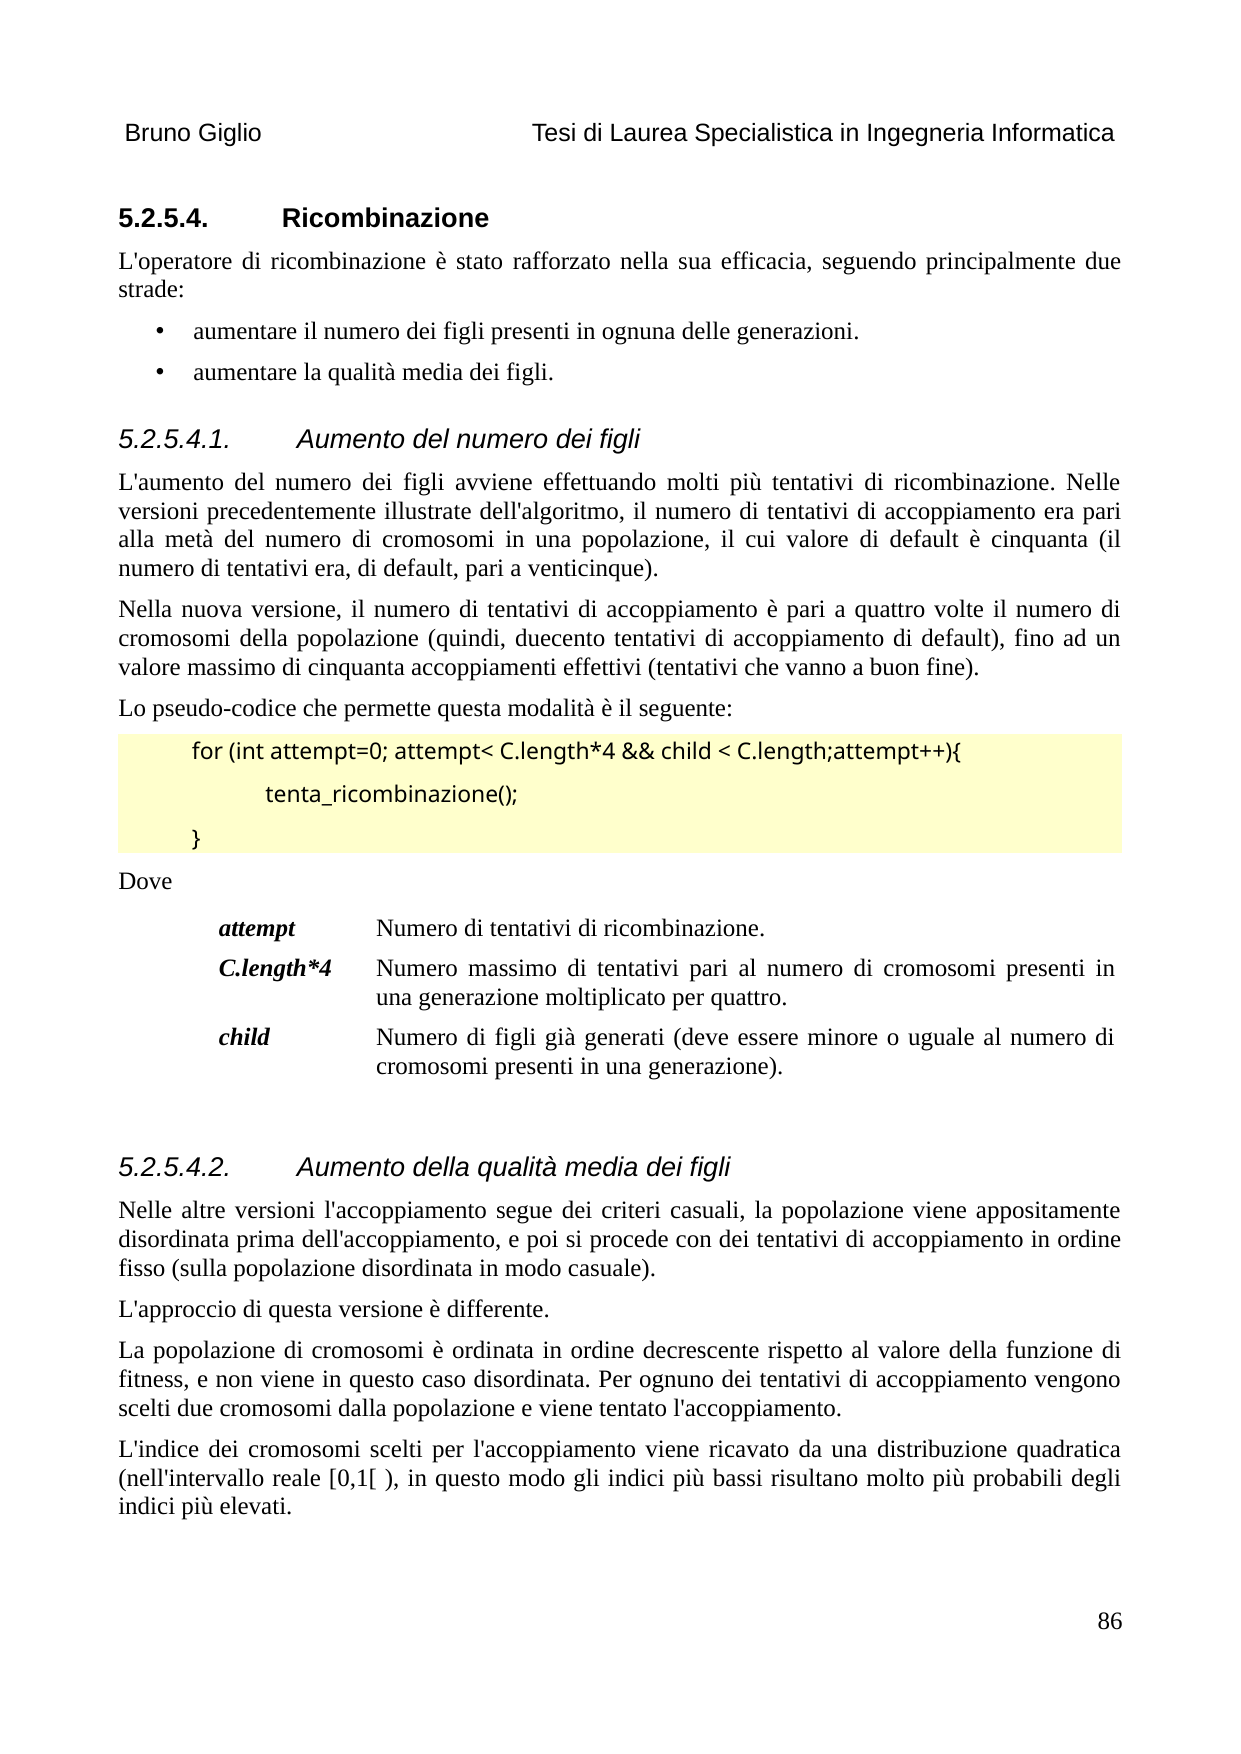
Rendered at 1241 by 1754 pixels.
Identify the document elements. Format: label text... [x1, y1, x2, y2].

text Dove [118, 866, 1122, 894]
text L'aumento del numero dei figli avviene effettuando molti più tentativi di ricombinazione. Nelle versioni precedentemente illustrate dell'algoritmo, il numero di tentativi di accoppiamento era pari alla metà del numero di cromosomi in una popolazione, il cui valore di default è cinquanta (il numero di tentativi era, di default, pari a venticinque). [118, 467, 1122, 582]
subtitle Aumento del numero dei figli [118, 423, 1122, 454]
text Nelle altre versioni l'accoppiamento segue dei criteri casuali, la popolazione viene appositamente disordinata prima dell'accoppiamento, e poi si procede con dei tentativi di accoppiamento in ordine fisso (sulla popolazione disordinata in modo casuale). [118, 1195, 1122, 1281]
text tenta_ricombinazione(); [118, 778, 1122, 809]
text Nella nuova versione, il numero di tentativi di accoppiamento è pari a quattro volte il numero di cromosomi della popolazione (quindi, duecento tentativi di accoppiamento di default), fino ad un valore massimo di cinquanta accoppiamenti effettivi (tentativi che vanno a buon fine). [118, 594, 1122, 681]
subtitle Aumento della qualità media dei figli [118, 1151, 1122, 1183]
text } [118, 822, 1122, 853]
text Lo pseudo-codice che permette questa modalità è il seguente: [118, 693, 1122, 722]
table_cell Numero di figli già generati (deve essere minore o uguale al numero di cromosomi presenti in una generazione). [370, 1016, 1122, 1085]
list aumentare il numero dei figli presenti in ognuna delle generazioni. [156, 316, 1122, 344]
text La popolazione di cromosomi è ordinata in ordine decrescente rispetto al valore della funzione di fitness, e non viene in questo caso disordinata. Per ognuno dei tentativi di accoppiamento vengono scelti due cromosomi dalla popolazione e viene tentato l'accoppiamento. [118, 1335, 1122, 1421]
list aumentare la qualità media dei figli. [156, 357, 1122, 386]
table_header Numero di tentativi di ricombinazione. [370, 907, 1122, 947]
text L'operatore di ricombinazione è stato rafforzato nella sua efficacia, seguendo principalmente due strade: [118, 246, 1122, 303]
text for (int attempt=0; attempt< C.length*4 && child < C.length;attempt++){ [118, 734, 1122, 766]
subtitle Ricombinazione [118, 202, 1122, 233]
text L'approccio di questa versione è differente. [118, 1294, 1122, 1323]
text L'indice dei cromosomi scelti per l'accoppiamento viene ricavato da una distribuzione quadratica (nell'intervallo reale [0,1[ ), in questo modo gli indici più bassi risultano molto più probabili degli indici più elevati. [118, 1434, 1122, 1520]
table_cell Numero massimo di tentativi pari al numero di cromosomi presenti in una generazione moltiplicato per quattro. [370, 947, 1122, 1016]
table_cell C.length*4 [213, 947, 370, 1016]
table_cell child [213, 1016, 370, 1085]
table_header attempt [213, 907, 370, 947]
